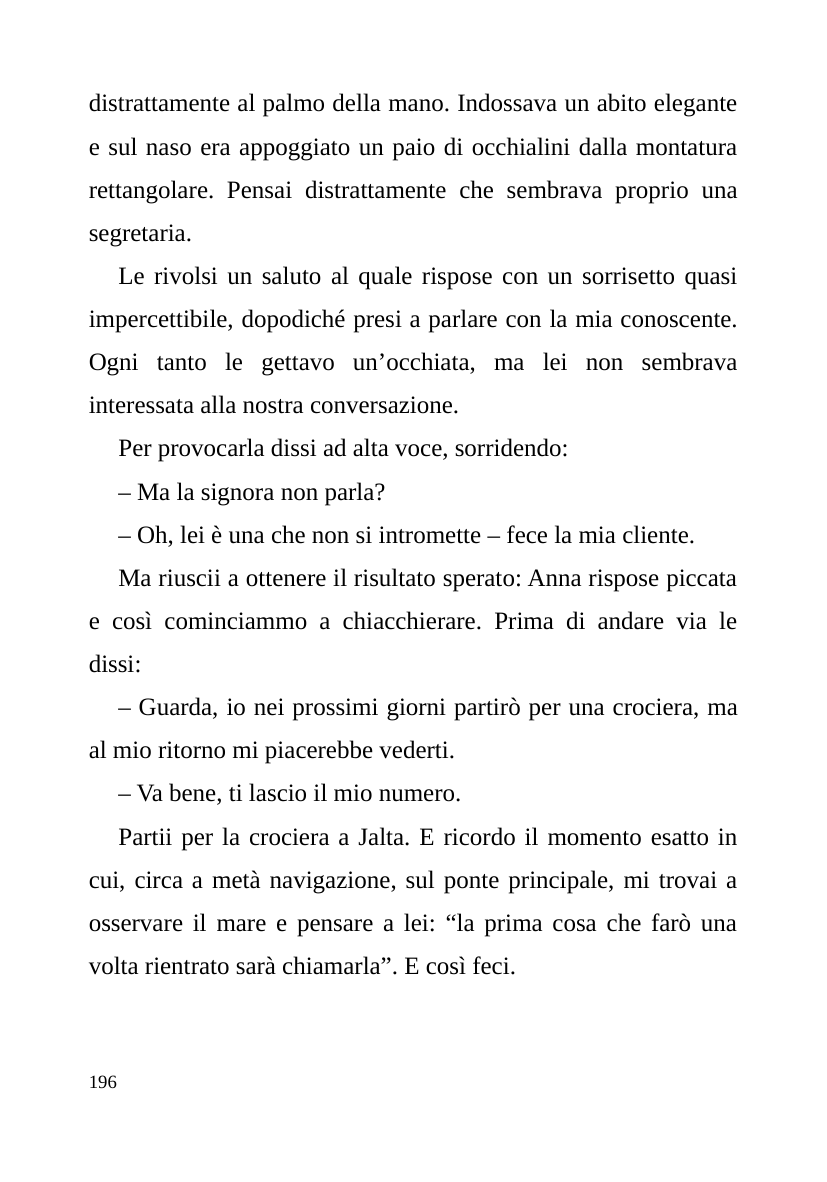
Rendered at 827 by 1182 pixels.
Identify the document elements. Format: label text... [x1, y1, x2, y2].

text distrattamente al palmo della mano. Indossava un abito elegante e sul naso era appoggiato un paio di occhialini dalla montatura rettangolare. Pensai distrattamente che sembrava proprio una segretaria. [88, 88, 738, 247]
text Ma riuscii a ottenere il risultato sperato: Anna rispose piccata e così cominciammo a chiacchierare. Prima di andare via le dissi: [88, 563, 738, 678]
text – Guarda, io nei prossimi giorni partirò per una crociera, ma al mio ritorno mi piacerebbe vederti. [88, 692, 738, 764]
text Partii per la crociera a Jalta. E ricordo il momento esatto in cui, circa a metà navigazione, sul ponte principale, mi trovai a osservare il mare e pensare a lei: “la prima cosa che farò una volta rientrato sarà chiamarla”. E così feci. [88, 822, 738, 980]
text Per provocarla dissi ad alta voce, sorridendo: [88, 433, 738, 462]
text – Va bene, ti lascio il mio numero. [88, 778, 738, 807]
text Le rivolsi un saluto al quale rispose con un sorrisetto quasi impercettibile, dopodiché presi a parlare con la mia conoscente. Ogni tanto le gettavo un’occhiata, ma lei non sembrava interessata alla nostra conversazione. [88, 261, 738, 419]
text – Ma la signora non parla? [88, 477, 738, 505]
text – Oh, lei è una che non si intromette ‒ fece la mia cliente. [88, 520, 738, 548]
